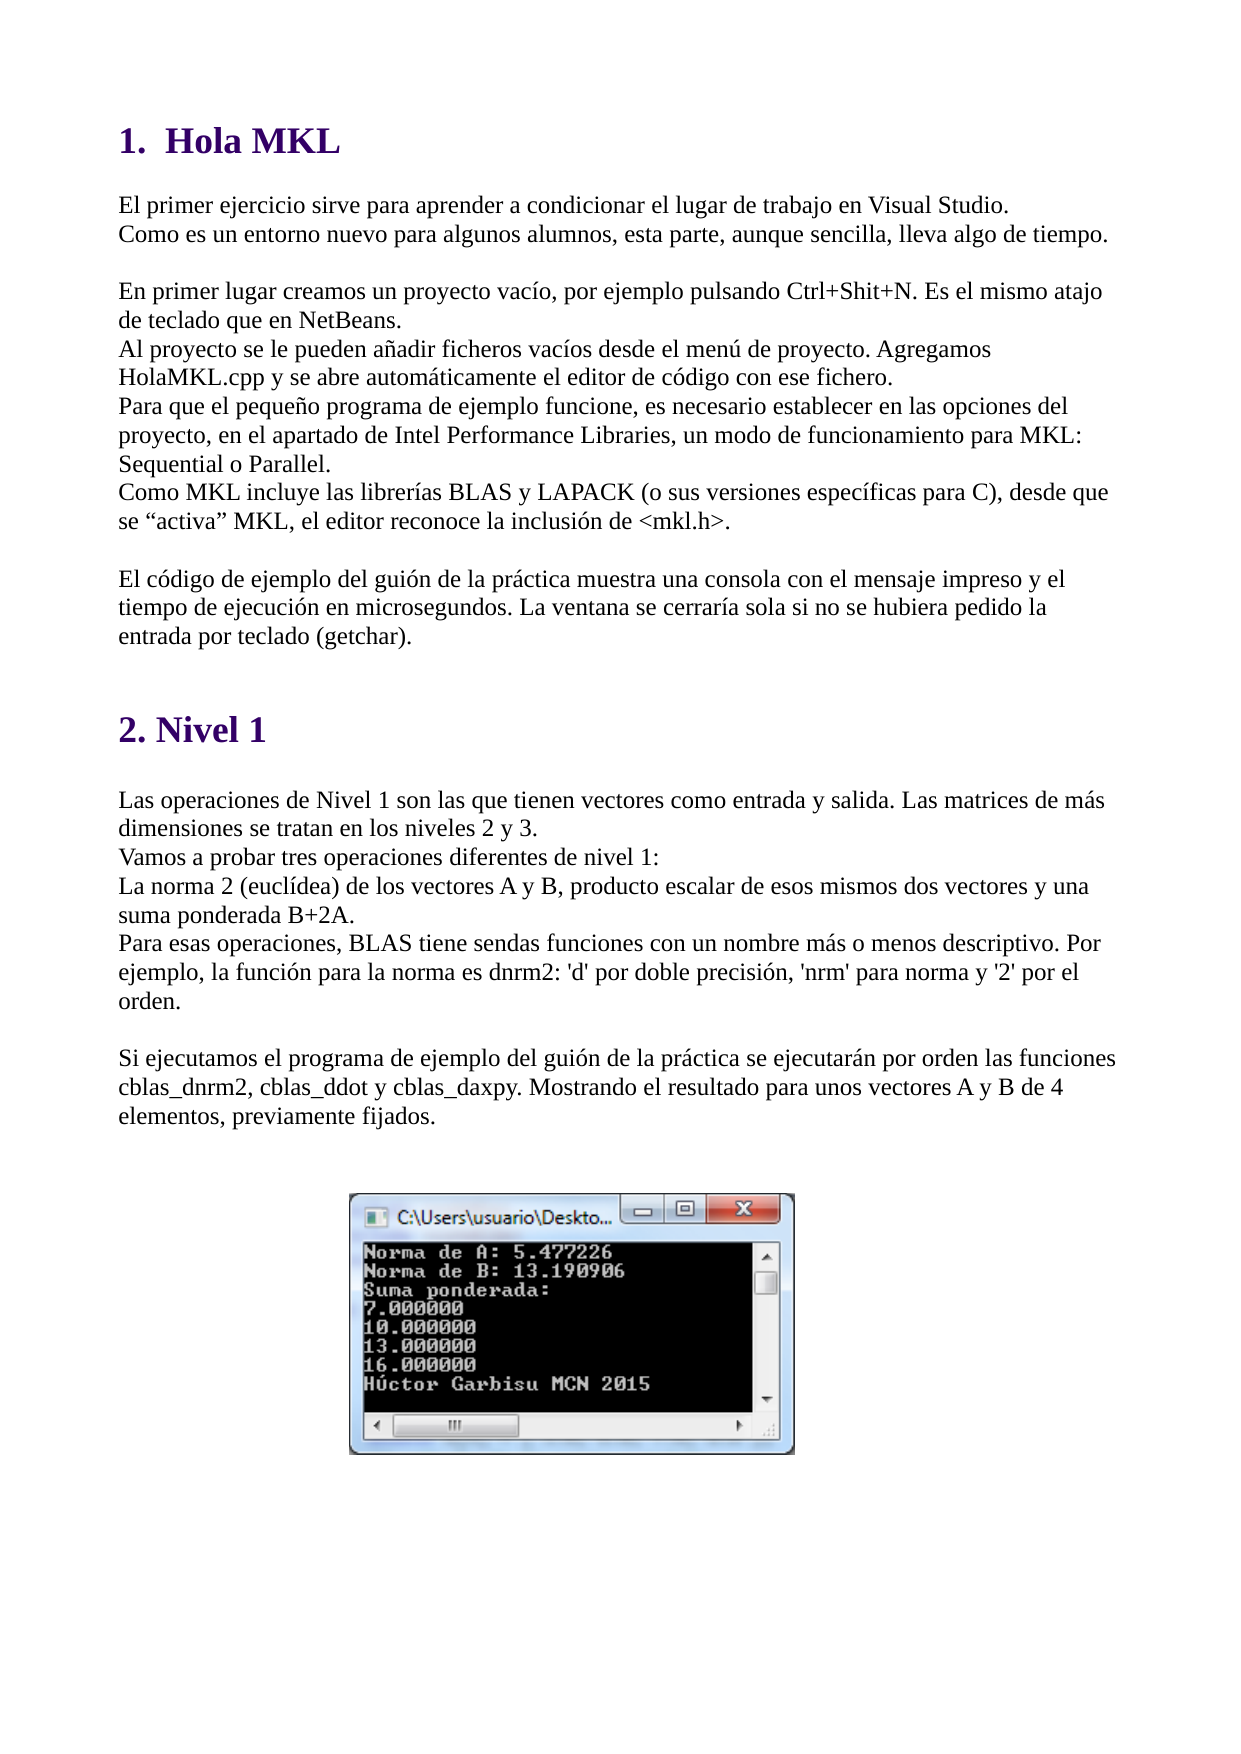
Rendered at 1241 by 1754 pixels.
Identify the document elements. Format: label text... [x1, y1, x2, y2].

text El primer ejercicio sirve para aprender a condicionar el lugar de trabajo en Visual Studio. [118, 190, 1122, 219]
text La norma 2 (euclídea) de los vectores A y B, producto escalar de esos mismos dos vectores y una suma ponderada B+2A. [118, 871, 1122, 928]
text 1. Hola MKL [118, 118, 1122, 161]
text Para que el pequeño programa de ejemplo funcione, es necesario establecer en las opciones del proyecto, en el apartado de Intel Performance Libraries, un modo de funcionamiento para MKL: Sequential o Parallel. [118, 391, 1122, 477]
text 2. Nivel 1 [118, 707, 1122, 751]
text Al proyecto se le pueden añadir ficheros vacíos desde el menú de proyecto. Agregamos HolaMKL.cpp y se abre automáticamente el editor de código con ese fichero. [118, 334, 1122, 391]
text Como MKL incluye las librerías BLAS y LAPACK (o sus versiones específicas para C), desde que se “activa” MKL, el editor reconoce la inclusión de <mkl.h>. [118, 477, 1122, 535]
text En primer lugar creamos un proyecto vacío, por ejemplo pulsando Ctrl+Shit+N. Es el mismo atajo de teclado que en NetBeans. [118, 276, 1122, 334]
picture [349, 1193, 795, 1455]
text Si ejecutamos el programa de ejemplo del guión de la práctica se ejecutarán por orden las funciones cblas_dnrm2, cblas_ddot y cblas_daxpy. Mostrando el resultado para unos vectores A y B de 4 elementos, previamente fijados. [118, 1043, 1122, 1130]
text El código de ejemplo del guión de la práctica muestra una consola con el mensaje impreso y el tiempo de ejecución en microsegundos. La ventana se cerraría sola si no se hubiera pedido la entrada por teclado (getchar). [118, 564, 1122, 650]
text Vamos a probar tres operaciones diferentes de nivel 1: [118, 842, 1122, 871]
text Las operaciones de Nivel 1 son las que tienen vectores como entrada y salida. Las matrices de más dimensiones se tratan en los niveles 2 y 3. [118, 785, 1122, 842]
text Para esas operaciones, BLAS tiene sendas funciones con un nombre más o menos descriptivo. Por ejemplo, la función para la norma es dnrm2: 'd' por doble precisión, 'nrm' para norma y '2' por el orden. [118, 928, 1122, 1015]
text Como es un entorno nuevo para algunos alumnos, esta parte, aunque sencilla, lleva algo de tiempo. [118, 219, 1122, 247]
